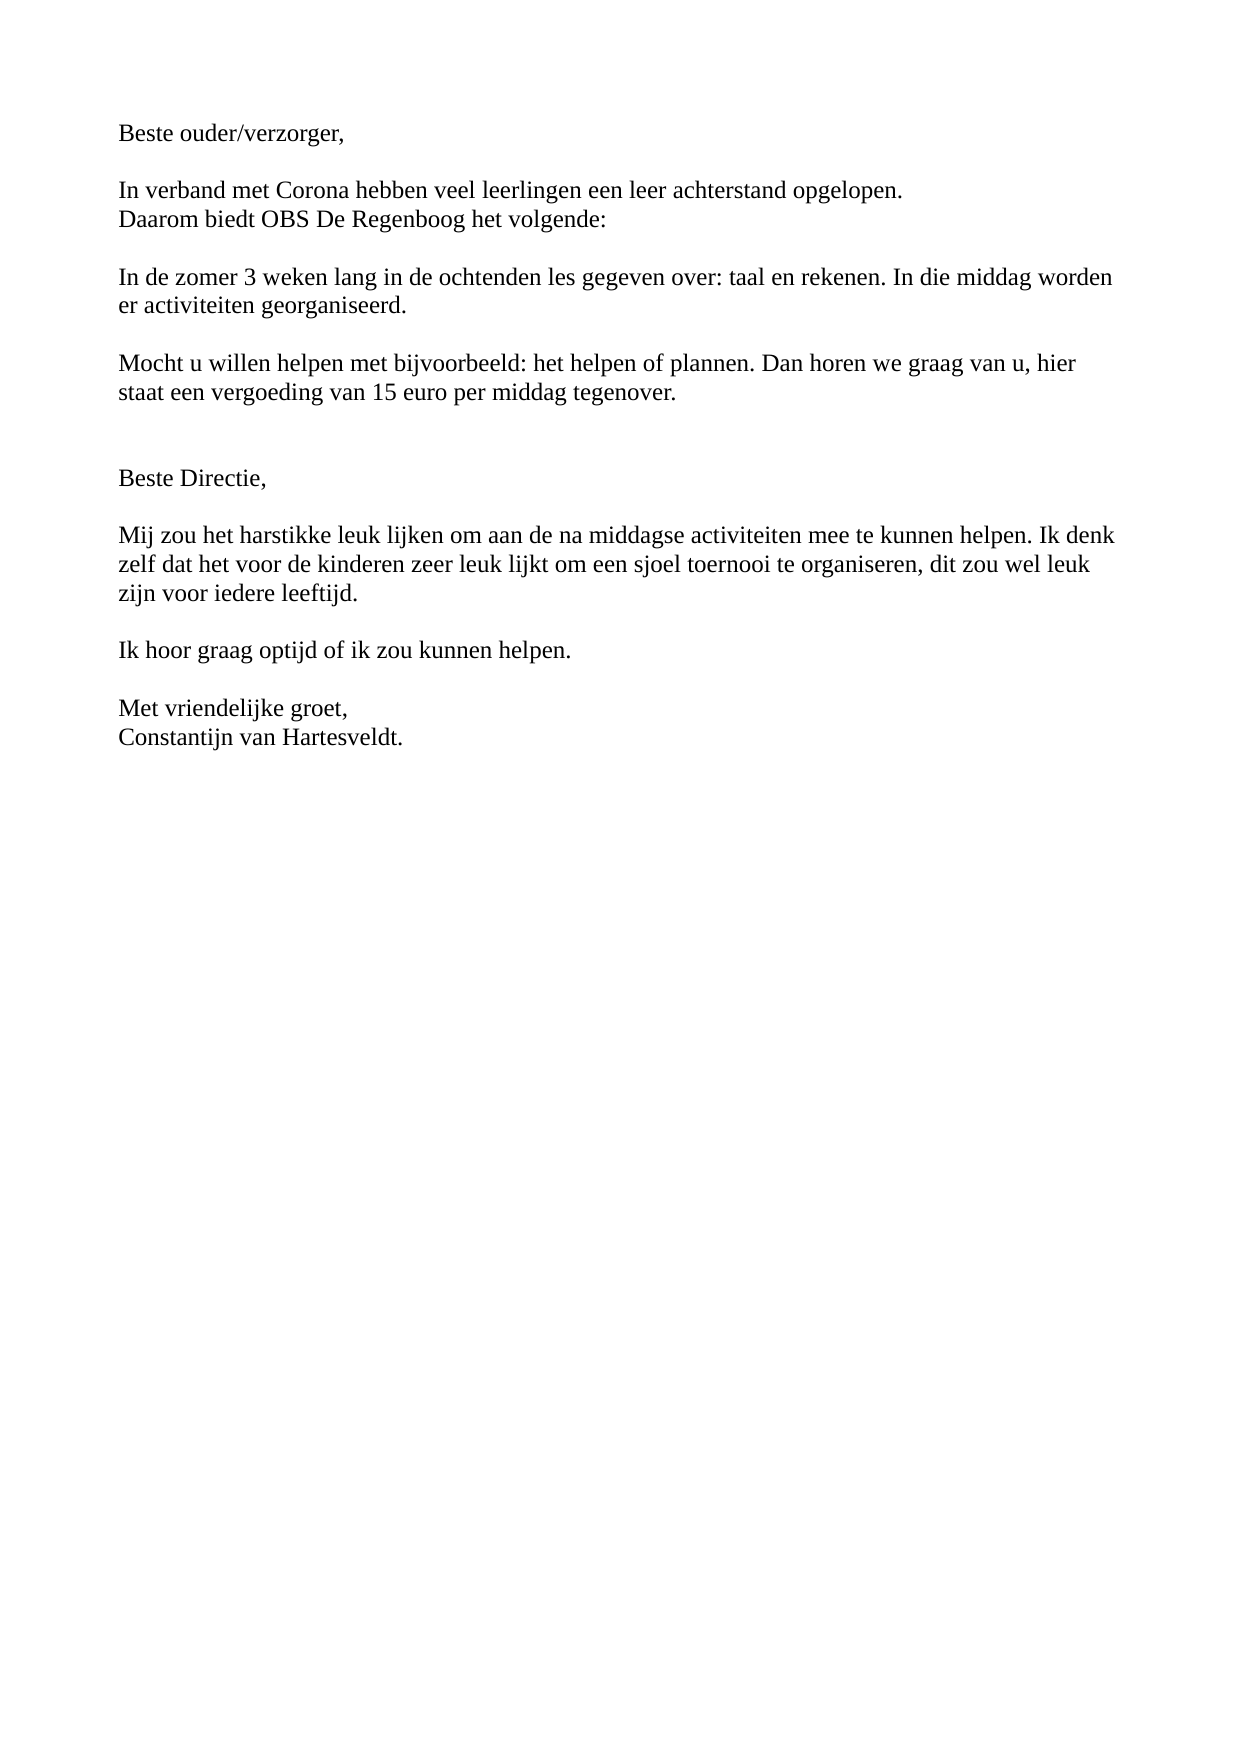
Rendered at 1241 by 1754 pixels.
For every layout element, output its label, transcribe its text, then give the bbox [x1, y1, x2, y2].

text Beste Directie, [118, 463, 1122, 492]
text Mij zou het harstikke leuk lijken om aan de na middagse activiteiten mee te kunnen helpen. Ik denk zelf dat het voor de kinderen zeer leuk lijkt om een sjoel toernooi te organiseren, dit zou wel leuk zijn voor iedere leeftijd. [118, 521, 1122, 607]
text In de zomer 3 weken lang in de ochtenden les gegeven over: taal en rekenen. In die middag worden er activiteiten georganiseerd. [118, 262, 1122, 319]
text Constantijn van Hartesveldt. [118, 722, 1122, 751]
text Ik hoor graag optijd of ik zou kunnen helpen. [118, 636, 1122, 664]
text In verband met Corona hebben veel leerlingen een leer achterstand opgelopen. [118, 176, 1122, 204]
text Beste ouder/verzorger, [118, 118, 1122, 147]
text Met vriendelijke groet, [118, 693, 1122, 722]
text Daarom biedt OBS De Regenboog het volgende: [118, 204, 1122, 233]
text Mocht u willen helpen met bijvoorbeeld: het helpen of plannen. Dan horen we graag van u, hier staat een vergoeding van 15 euro per middag tegenover. [118, 348, 1122, 406]
